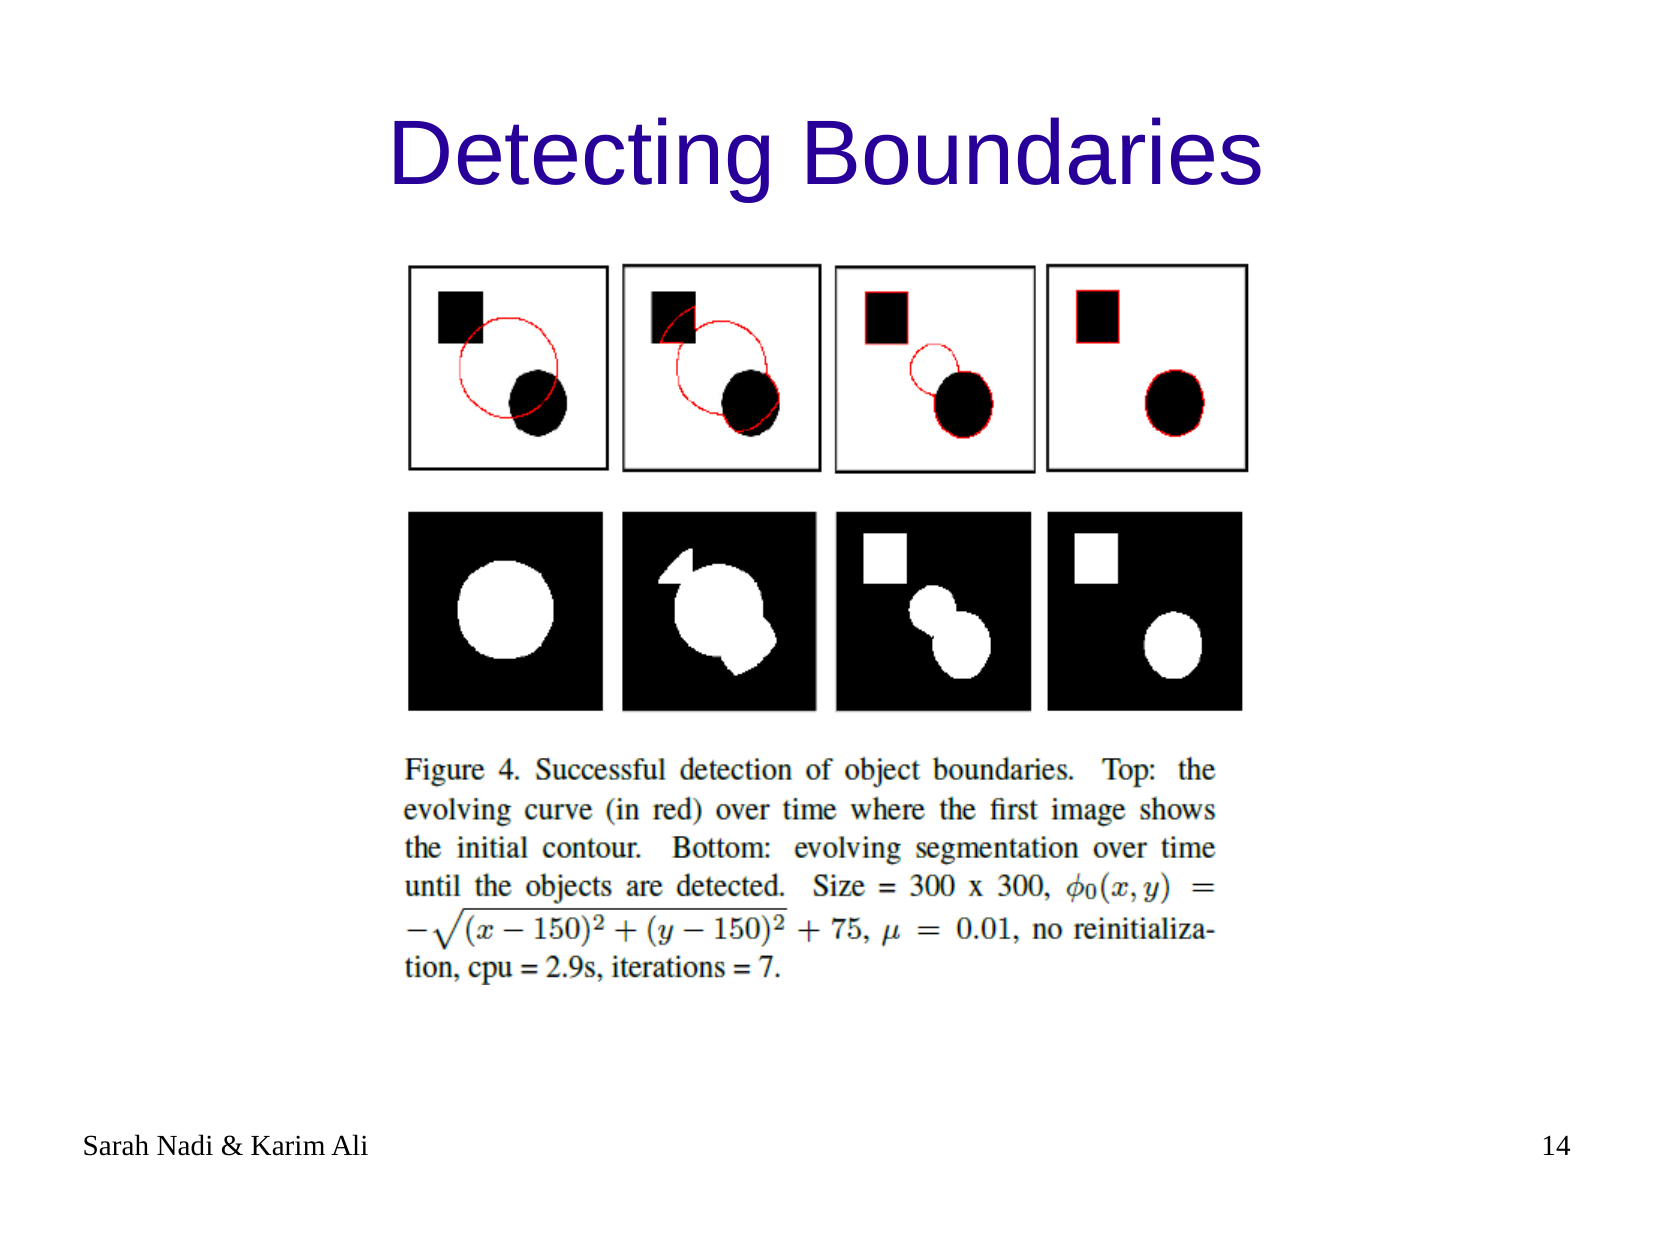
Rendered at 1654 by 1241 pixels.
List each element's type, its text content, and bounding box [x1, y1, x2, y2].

picture [395, 255, 1259, 985]
title Detecting Boundaries [82, 56, 1571, 250]
